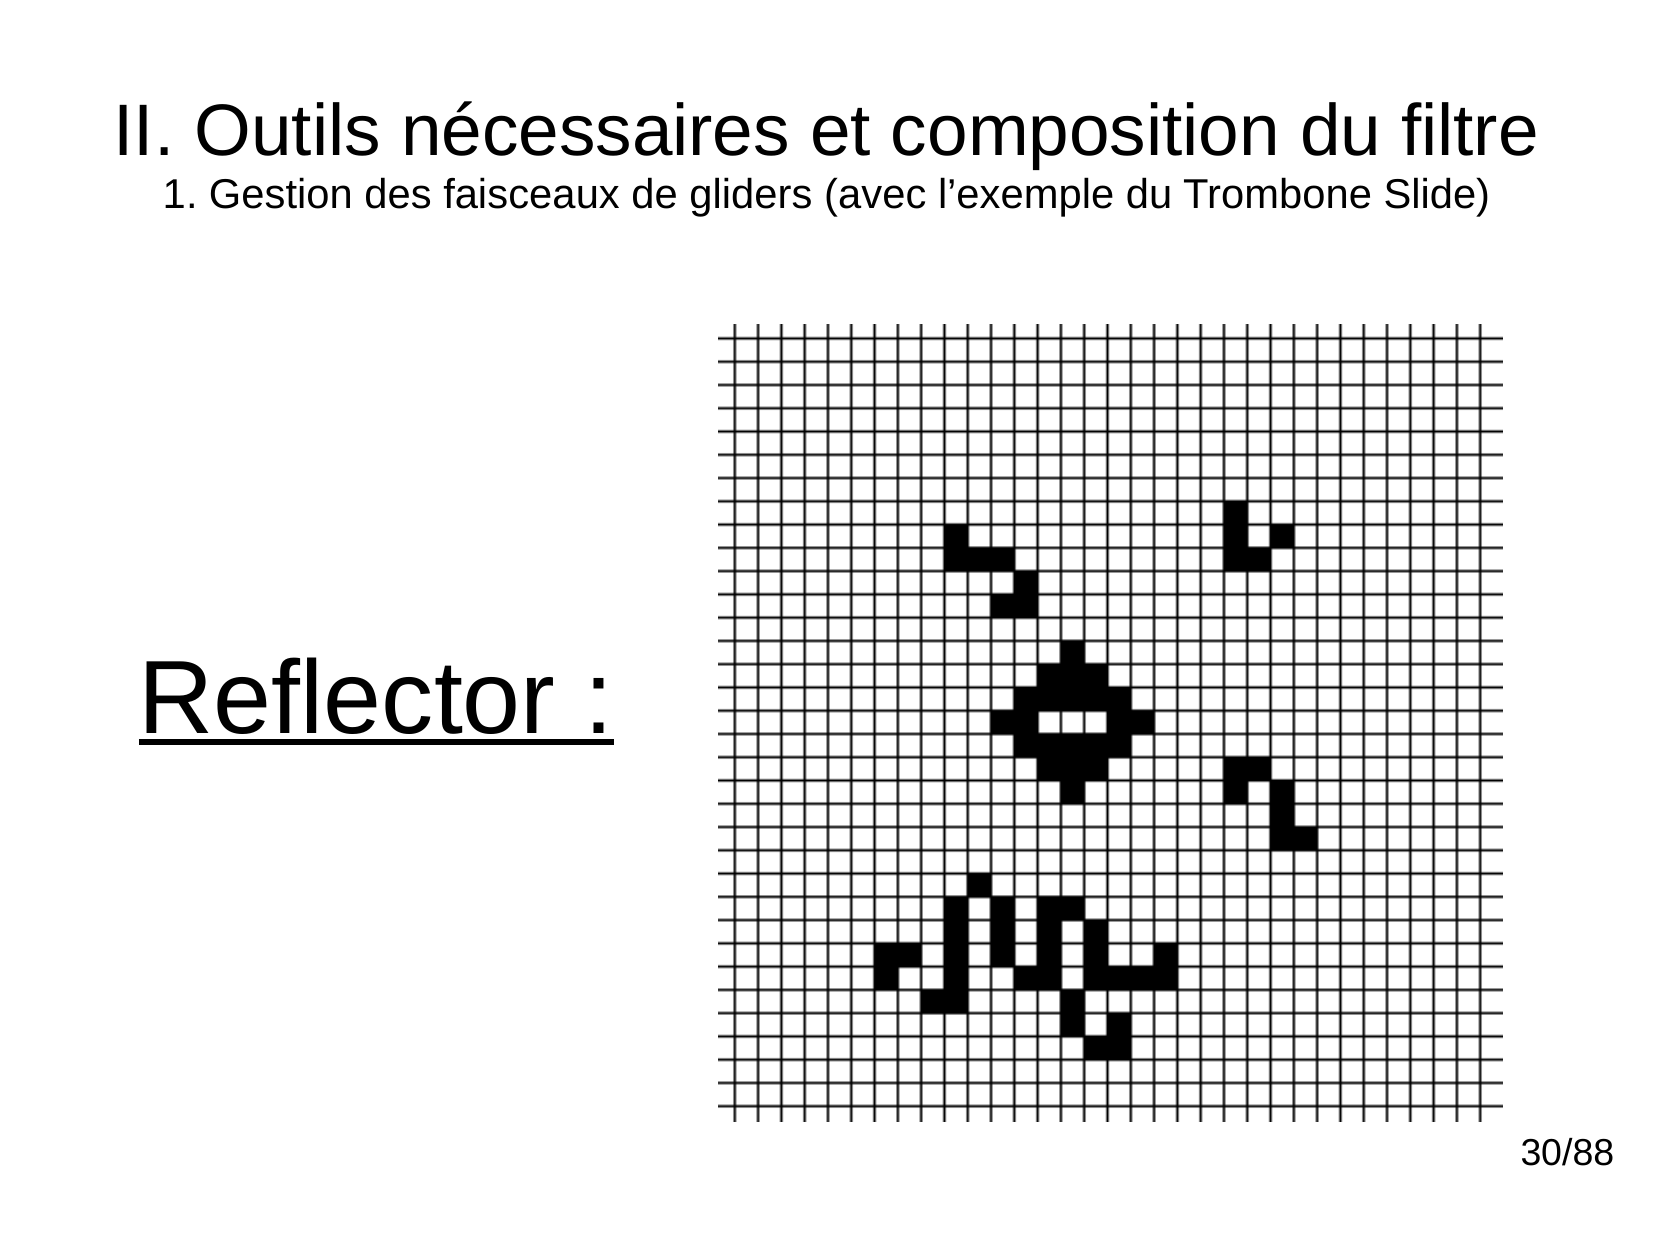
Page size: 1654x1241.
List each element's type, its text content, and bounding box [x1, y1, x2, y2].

picture [718, 324, 1503, 1123]
text_box Reflector : [124, 631, 629, 763]
title II. Outils nécessaires et composition du filtre 1. Gestion des faisceaux de gliders (avec l’exemple du Trombone Slide) [0, 30, 1654, 276]
text_box <number>/88 [1505, 1124, 1654, 1182]
